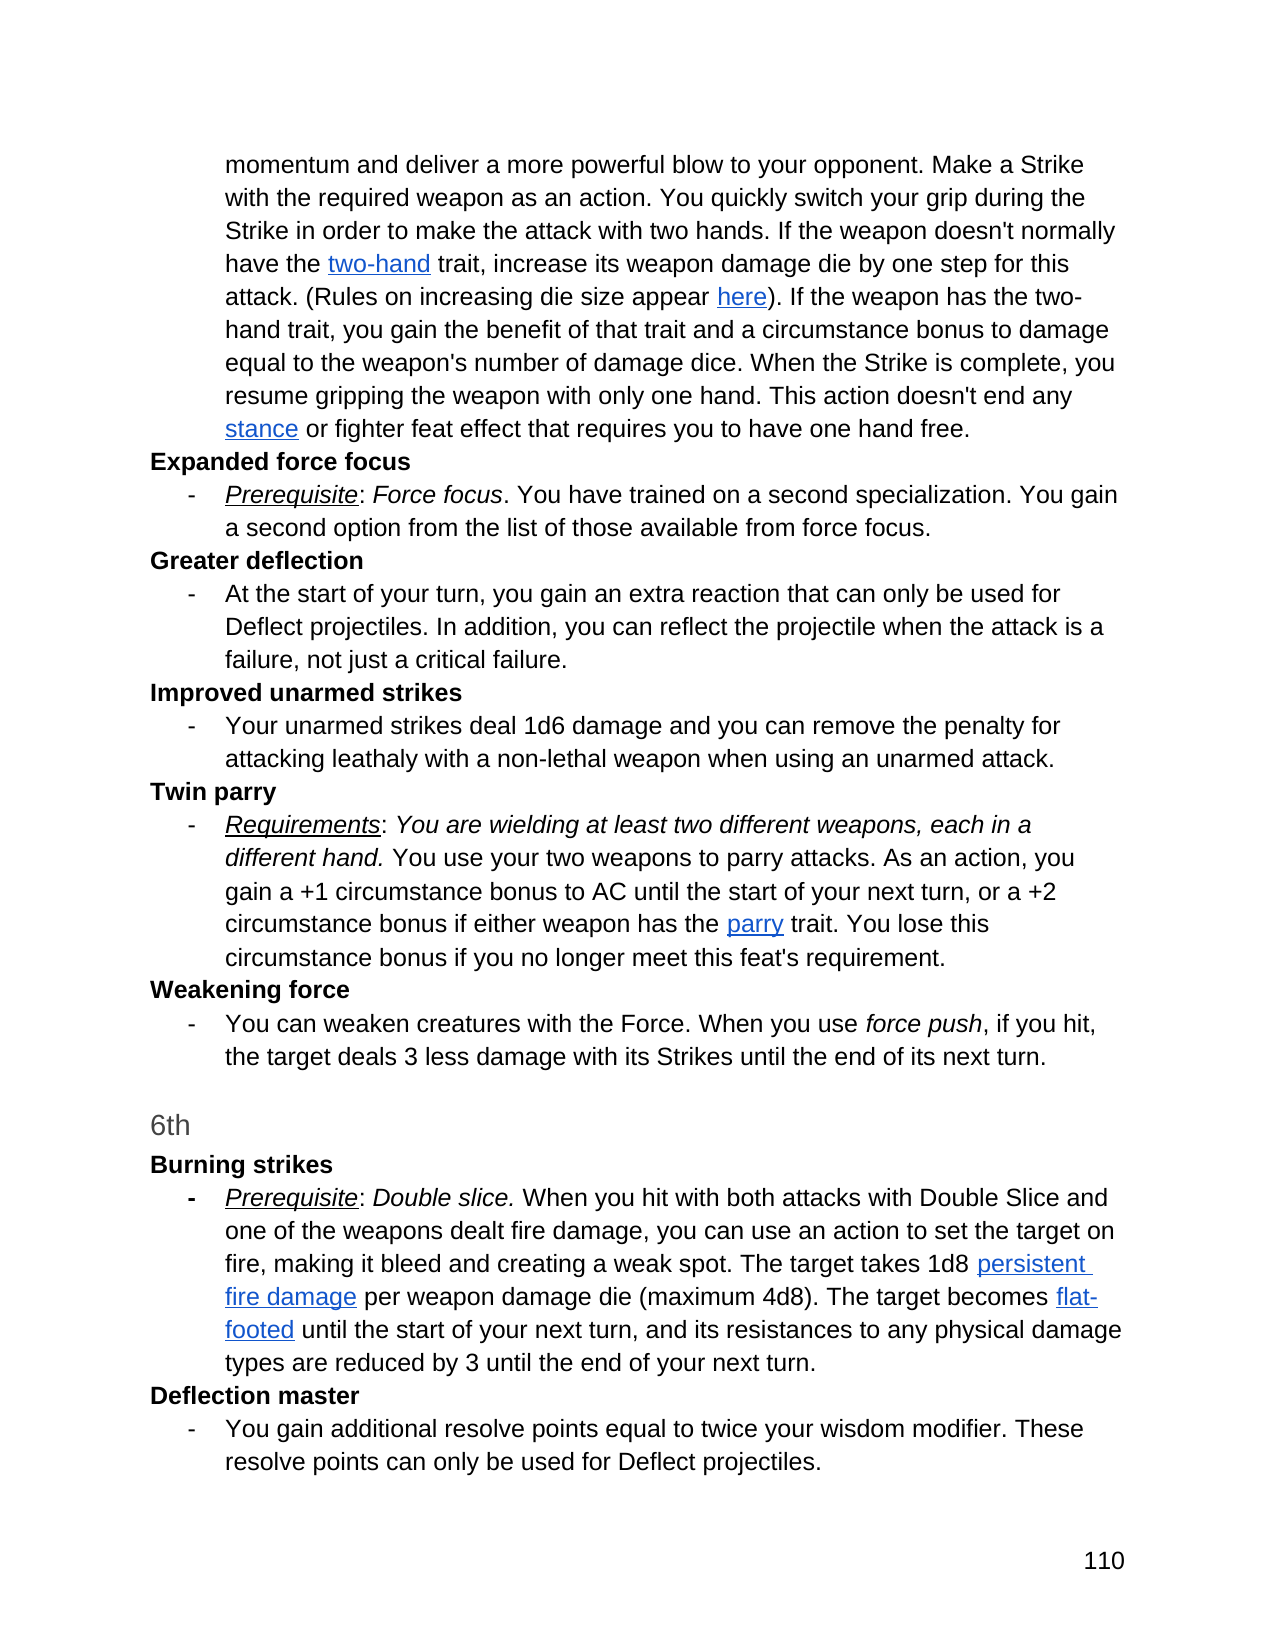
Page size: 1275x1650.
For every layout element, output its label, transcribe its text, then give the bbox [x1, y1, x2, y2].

text Deflection master [150, 1381, 1125, 1410]
list You gain additional resolve points equal to twice your wisdom modifier. These resolve points can only be used for Deflect projectiles. [187, 1414, 1125, 1476]
text Expanded force focus [150, 447, 1125, 476]
list You can weaken creatures with the Force. When you use force push, if you hit, the target deals 3 less damage with its Strikes until the end of its next turn. [187, 1008, 1125, 1070]
list momentum and deliver a more powerful blow to your opponent. Make a Strike with the required weapon as an action. You quickly switch your grip during the Strike in order to make the attack with two hands. If the weapon doesn't normally have the two-hand trait, increase its weapon damage die by one step for this attack. (Rules on increasing die size appear here). If the weapon has the two-hand trait, you gain the benefit of that trait and a circumstance bonus to damage equal to the weapon's number of damage dice. When the Strike is complete, you resume gripping the weapon with only one hand. This action doesn't end any stance or fighter feat effect that requires you to have one hand free. [187, 150, 1125, 443]
list Your unarmed strikes deal 1d6 damage and you can remove the penalty for attacking leathaly with a non-lethal weapon when using an unarmed attack. [187, 711, 1125, 773]
text Burning strikes [150, 1150, 1125, 1178]
text Weakening force [150, 976, 1125, 1004]
text Greater deflection [150, 546, 1125, 575]
list Prerequisite: Force focus. You have trained on a second specialization. You gain a second option from the list of those available from force focus. [187, 480, 1125, 542]
text Improved unarmed strikes [150, 678, 1125, 707]
list At the start of your turn, you gain an extra reaction that can only be used for Deflect projectiles. In addition, you can reflect the projectile when the attack is a failure, not just a critical failure. [187, 579, 1125, 674]
text Twin parry [150, 777, 1125, 806]
list Prerequisite: Double slice. When you hit with both attacks with Double Slice and one of the weapons dealt fire damage, you can use an action to set the target on fire, making it bleed and creating a weak spot. The target takes 1d8 persistent fire damage per weapon damage die (maximum 4d8). The target becomes flat-footed until the start of your next turn, and its resistances to any physical damage types are reduced by 3 until the end of your next turn. [187, 1183, 1125, 1377]
subtitle 6th [150, 1108, 1125, 1141]
list Requirements: You are wielding at least two different weapons, each in a different hand. You use your two weapons to parry attacks. As an action, you gain a +1 circumstance bonus to AC until the start of your next turn, or a +2 circumstance bonus if either weapon has the parry trait. You lose this circumstance bonus if you no longer meet this feat's requirement. [187, 810, 1125, 971]
